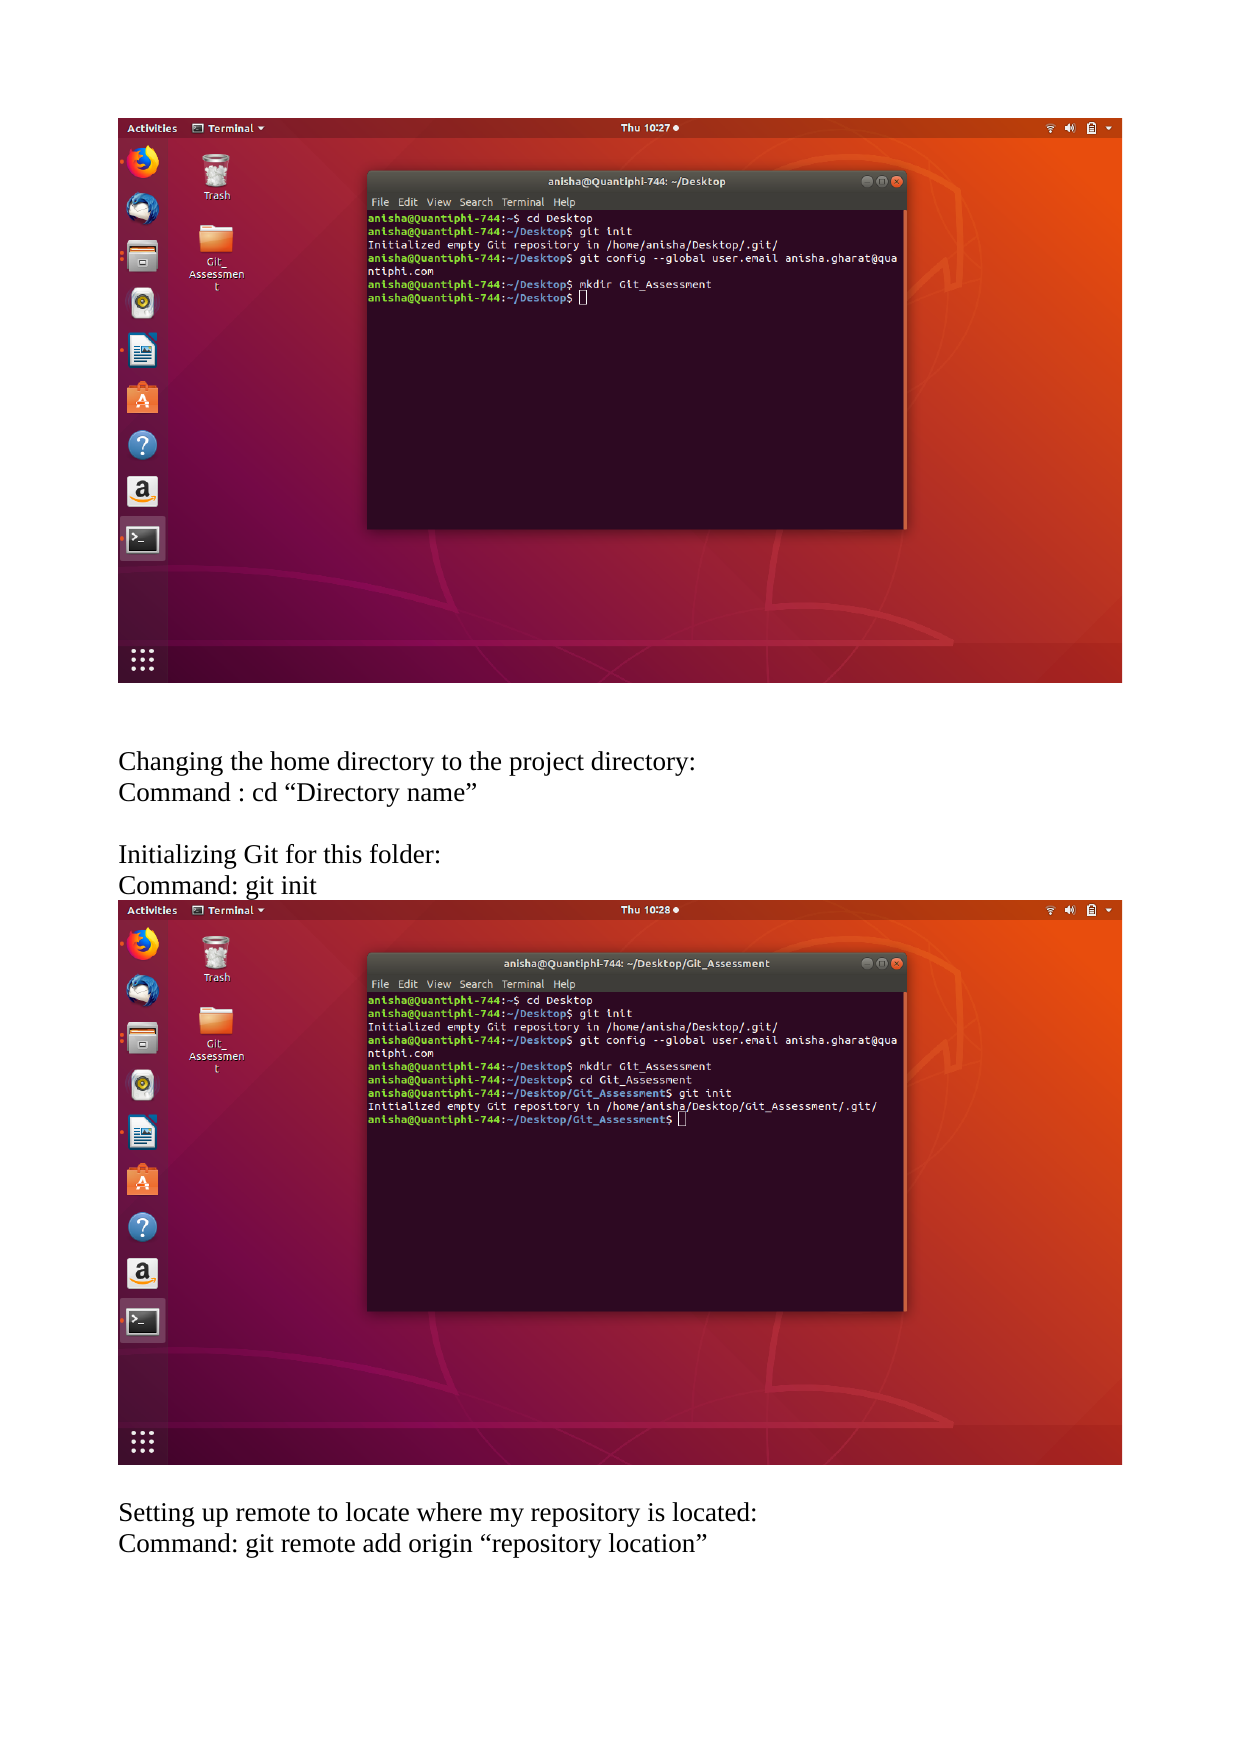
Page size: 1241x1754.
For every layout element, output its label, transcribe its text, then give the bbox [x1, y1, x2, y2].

text Command : cd “Directory name” [118, 776, 1122, 807]
text Changing the home directory to the project directory: [118, 745, 1122, 776]
picture [118, 900, 1123, 1465]
text Command: git remote add origin “repository location” [118, 1527, 1122, 1558]
picture [118, 118, 1123, 683]
text Command: git init [118, 869, 1122, 900]
text Setting up remote to locate where my repository is located: [118, 1496, 1122, 1527]
text Initializing Git for this folder: [118, 838, 1122, 869]
